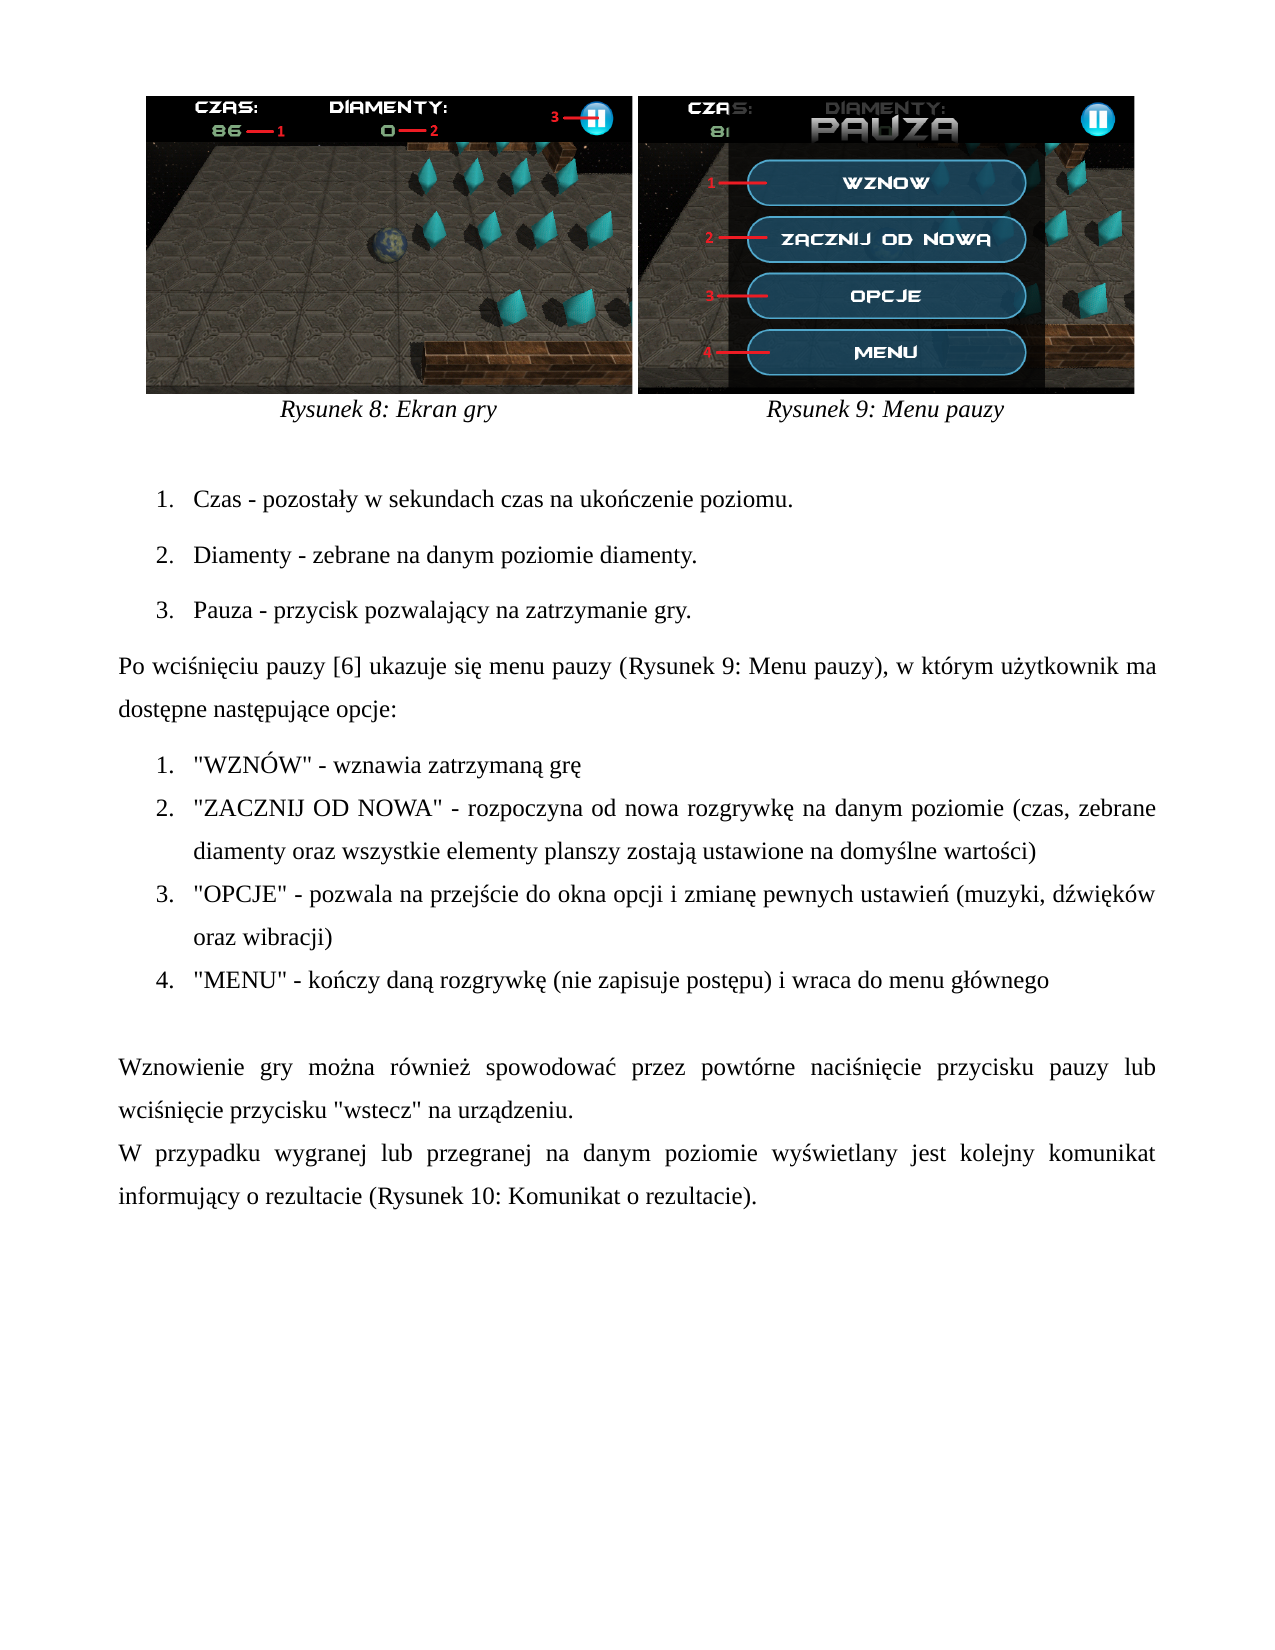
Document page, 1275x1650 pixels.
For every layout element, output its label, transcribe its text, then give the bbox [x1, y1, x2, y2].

list "OPCJE" - pozwala na przejście do okna opcji i zmianę pewnych ustawień (muzyki, dźwięków oraz wibracji) [156, 879, 1157, 951]
text Wznowienie gry można również spowodować przez powtórne naciśnięcie przycisku pauzy lub wciśnięcie przycisku "wstecz" na urządzeniu. [118, 1052, 1157, 1123]
text W przypadku wygranej lub przegranej na danym poziomie wyświetlany jest kolejny komunikat informujący o rezultacie (Rysunek 10: Komunikat o rezultacie). [118, 1138, 1157, 1210]
text Po wciśnięciu pauzy [6] ukazuje się menu pauzy (Rysunek 9: Menu pauzy), w którym użytkownik ma dostępne następujące opcje: [118, 651, 1157, 723]
picture [146, 96, 633, 394]
list Diamenty - zebrane na danym poziomie diamenty. [156, 540, 1157, 568]
list "MENU" - kończy daną rozgrywkę (nie zapisuje postępu) i wraca do menu głównego [156, 965, 1157, 994]
text Rysunek 8: Ekran gry [142, 394, 637, 423]
list "WZNÓW" - wznawia zatrzymaną grę [156, 750, 1157, 778]
picture [638, 96, 1135, 394]
text Rysunek 9: Menu pauzy [640, 394, 1133, 423]
list "ZACZNIJ OD NOWA" - rozpoczyna od nowa rozgrywkę na danym poziomie (czas, zebrane diamenty oraz wszystkie elementy planszy zostają ustawione na domyślne wartości) [156, 793, 1157, 865]
list Czas - pozostały w sekundach czas na ukończenie poziomu. [156, 484, 1157, 513]
list Pauza - przycisk pozwalający na zatrzymanie gry. [156, 595, 1157, 624]
